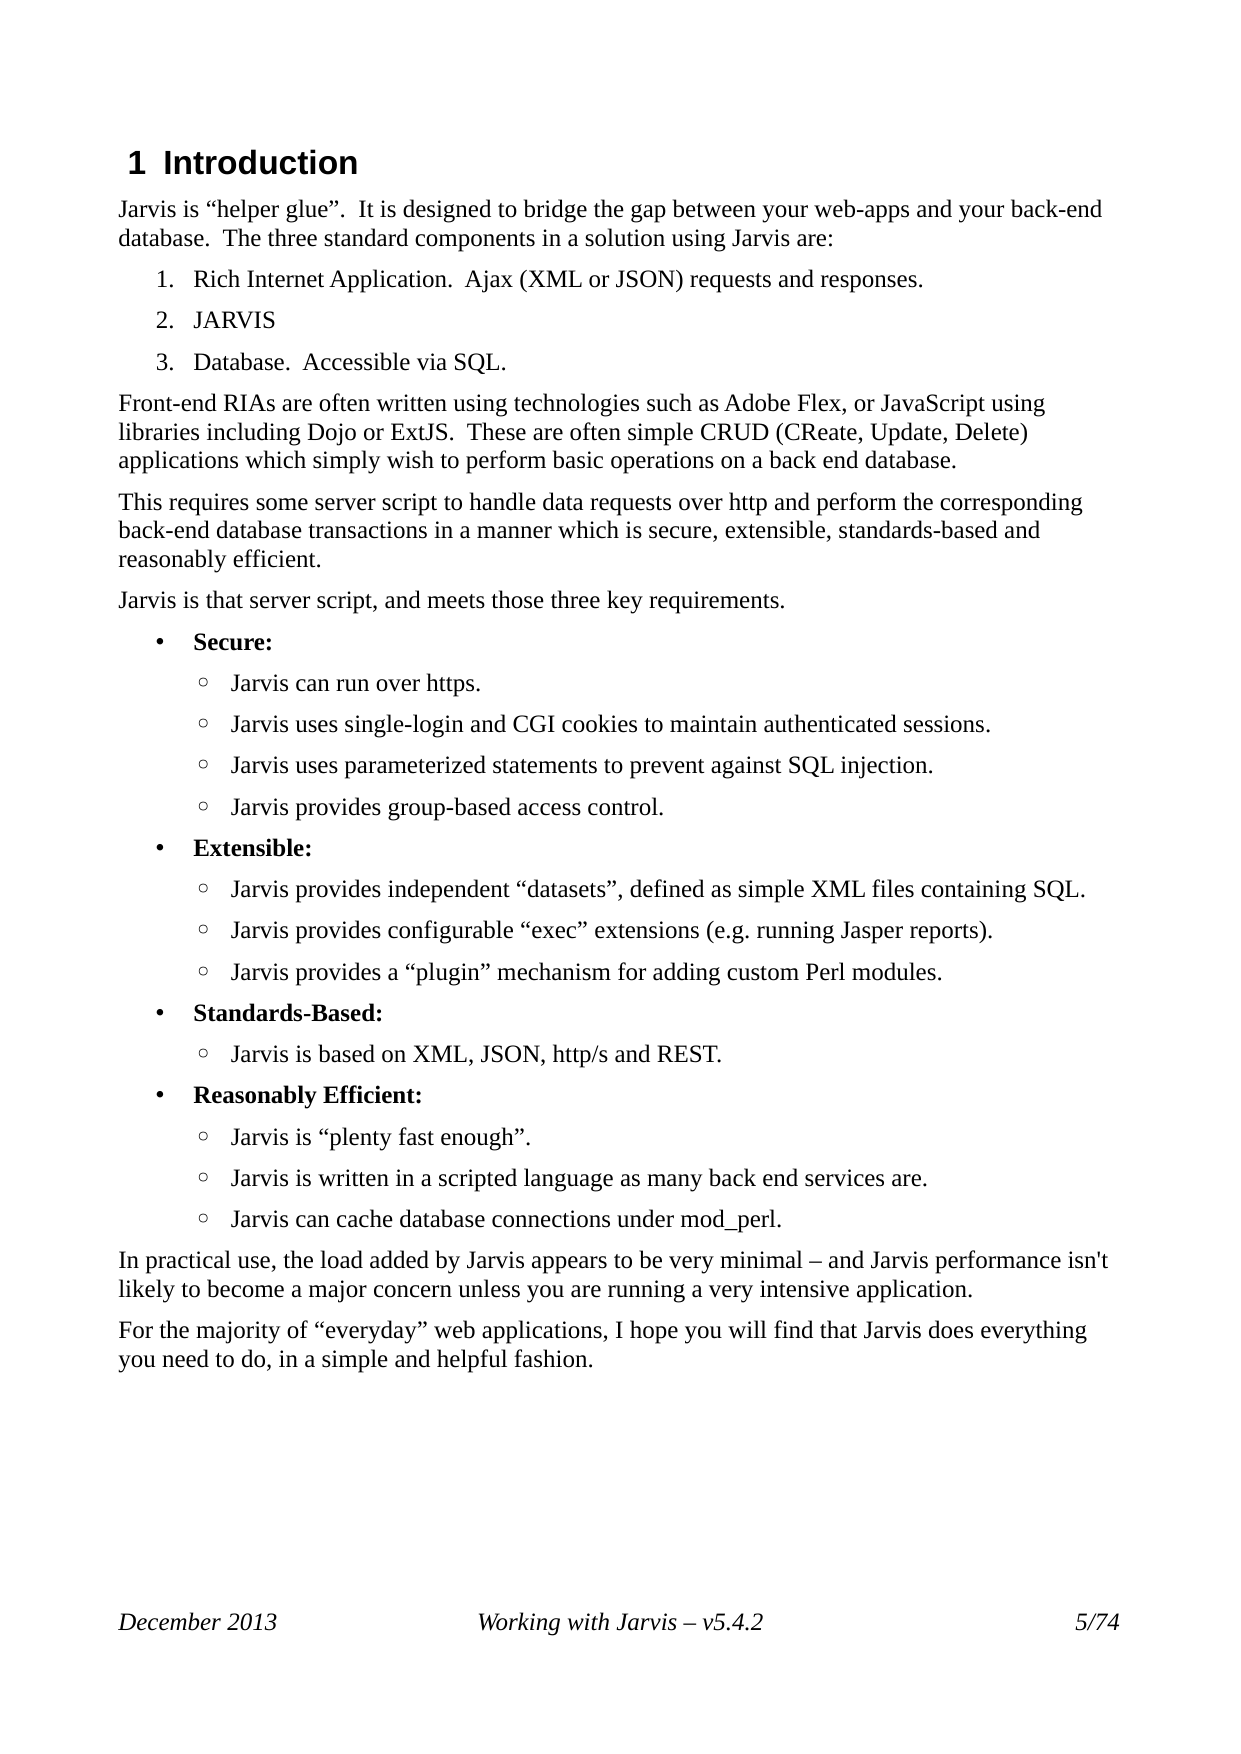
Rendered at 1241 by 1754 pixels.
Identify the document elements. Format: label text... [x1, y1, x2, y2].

list Jarvis provides configurable “exec” extensions (e.g. running Jasper reports). [193, 916, 1122, 944]
list Secure: [156, 627, 1122, 656]
list Jarvis uses single-login and CGI cookies to maintain authenticated sessions. [193, 709, 1122, 738]
text In practical use, the load added by Jarvis appears to be very minimal – and Jarvis performance isn't likely to become a major concern unless you are running a very intensive application. [118, 1246, 1122, 1303]
text This requires some server script to handle data requests over http and perform the corresponding back-end database transactions in a manner which is secure, extensible, standards-based and reasonably efficient. [118, 487, 1122, 573]
text For the majority of “everyday” web applications, I hope you will find that Jarvis does everything you need to do, in a simple and helpful fashion. [118, 1316, 1122, 1373]
text Front-end RIAs are often written using technologies such as Adobe Flex, or JavaScript using libraries including Dojo or ExtJS. These are often simple CRUD (CReate, Update, Delete) applications which simply wish to perform basic operations on a back end database. [118, 388, 1122, 474]
list Reasonably Efficient: [156, 1081, 1122, 1109]
list Standards-Based: [156, 998, 1122, 1027]
list Jarvis can run over https. [193, 668, 1122, 697]
list Rich Internet Application. Ajax (XML or JSON) requests and responses. [156, 264, 1122, 293]
list JARVIS [156, 306, 1122, 334]
list Jarvis is based on XML, JSON, http/s and REST. [193, 1039, 1122, 1068]
list Jarvis can cache database connections under mod_perl. [193, 1204, 1122, 1233]
subtitle Introduction [118, 143, 1122, 182]
list Extensible: [156, 833, 1122, 862]
list Jarvis provides group-based access control. [193, 792, 1122, 821]
list Jarvis is “plenty fast enough”. [193, 1122, 1122, 1151]
list Jarvis is written in a scripted language as many back end services are. [193, 1163, 1122, 1192]
list Database. Accessible via SQL. [156, 347, 1122, 376]
text Jarvis is that server script, and meets those three key requirements. [118, 586, 1122, 614]
list Jarvis provides independent “datasets”, defined as simple XML files containing SQL. [193, 874, 1122, 903]
text Jarvis is “helper glue”. It is designed to bridge the gap between your web-apps and your back-end database. The three standard components in a solution using Jarvis are: [118, 194, 1122, 252]
list Jarvis uses parameterized statements to prevent against SQL injection. [193, 751, 1122, 779]
list Jarvis provides a “plugin” mechanism for adding custom Perl modules. [193, 957, 1122, 986]
